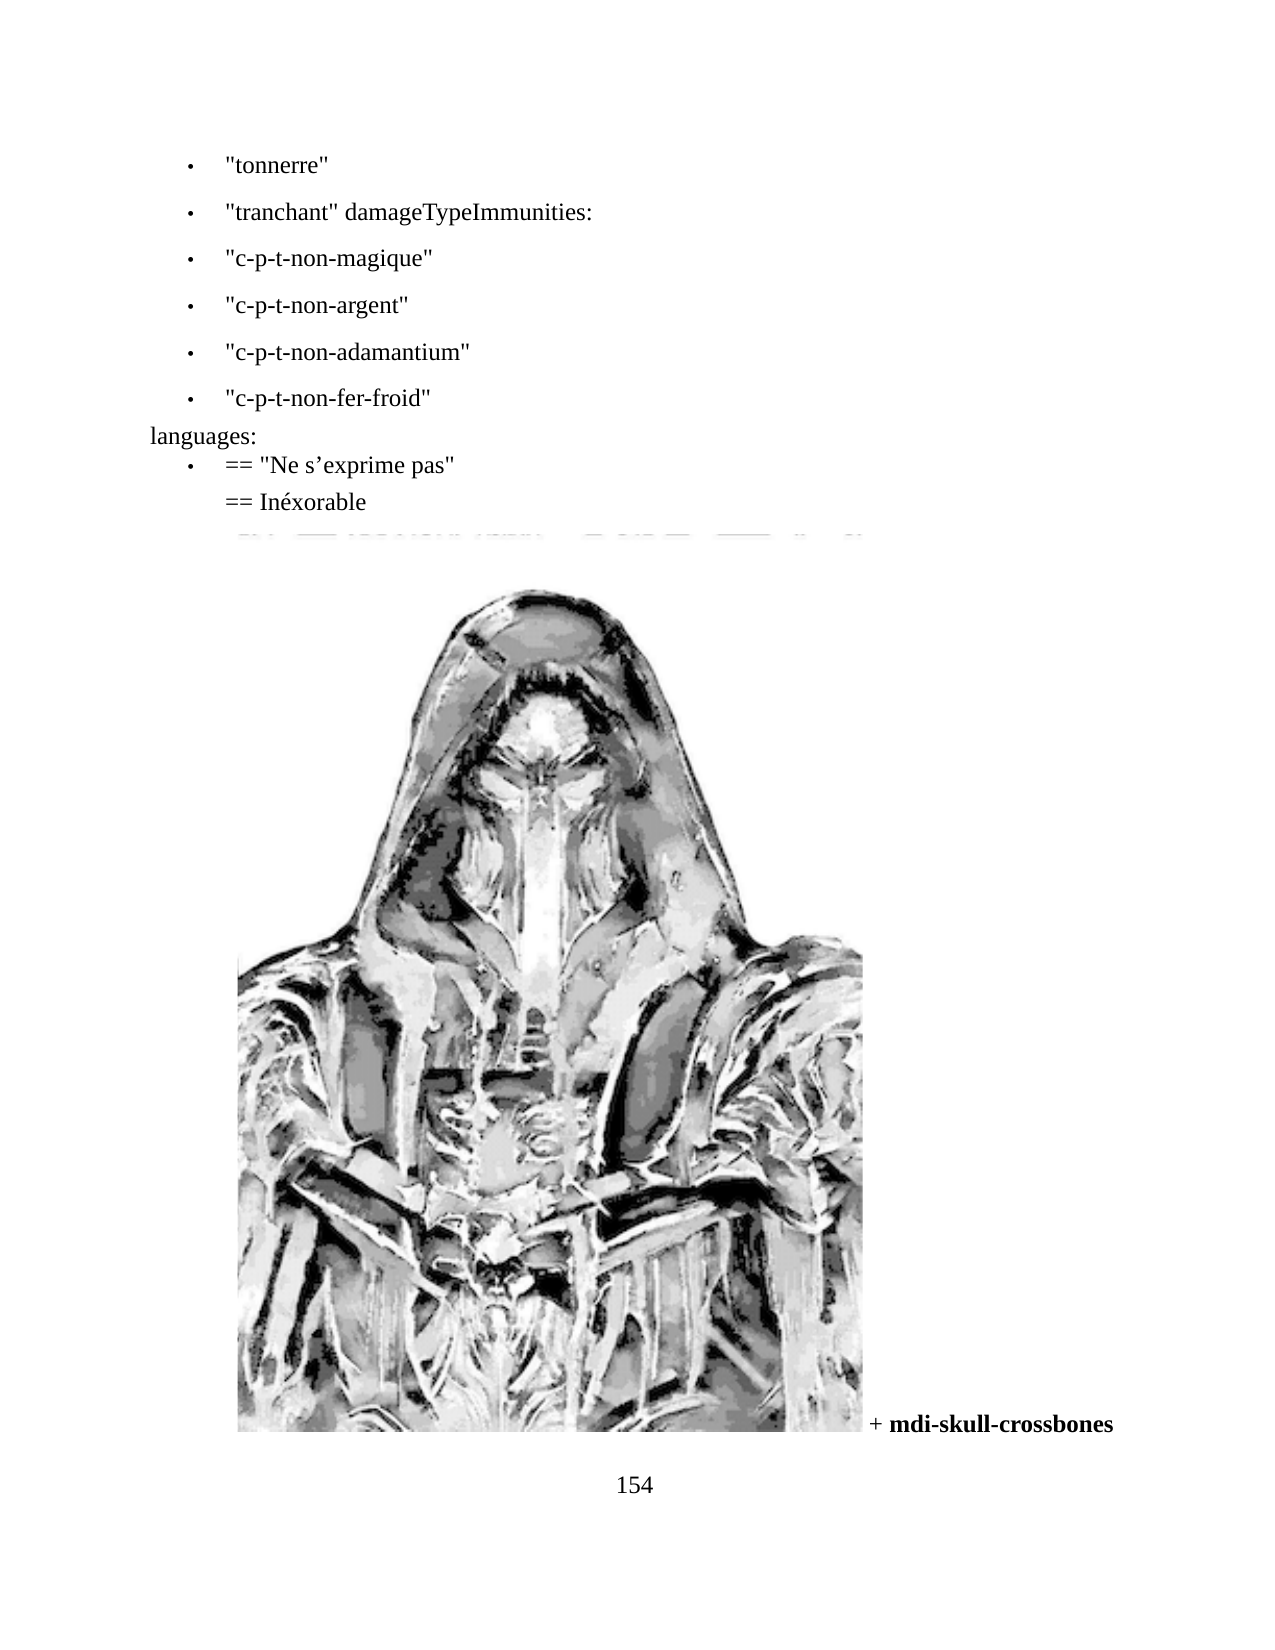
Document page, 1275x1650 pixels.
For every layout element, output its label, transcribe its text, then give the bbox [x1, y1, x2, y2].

list "c-p-t-non-adamantium" [187, 337, 1125, 365]
list + mdi-skull-crossbones [187, 534, 1125, 1437]
list == Inéxorable [187, 487, 1125, 516]
list == "Ne s’exprime pas" [187, 450, 1125, 478]
picture [237, 534, 863, 1432]
list "c-p-t-non-magique" [187, 243, 1125, 272]
list "tranchant" damageTypeImmunities: [187, 197, 1125, 225]
text languages: [150, 421, 1125, 450]
list "c-p-t-non-argent" [187, 290, 1125, 319]
list "tonnerre" [187, 150, 1125, 179]
list "c-p-t-non-fer-froid" [187, 383, 1125, 412]
